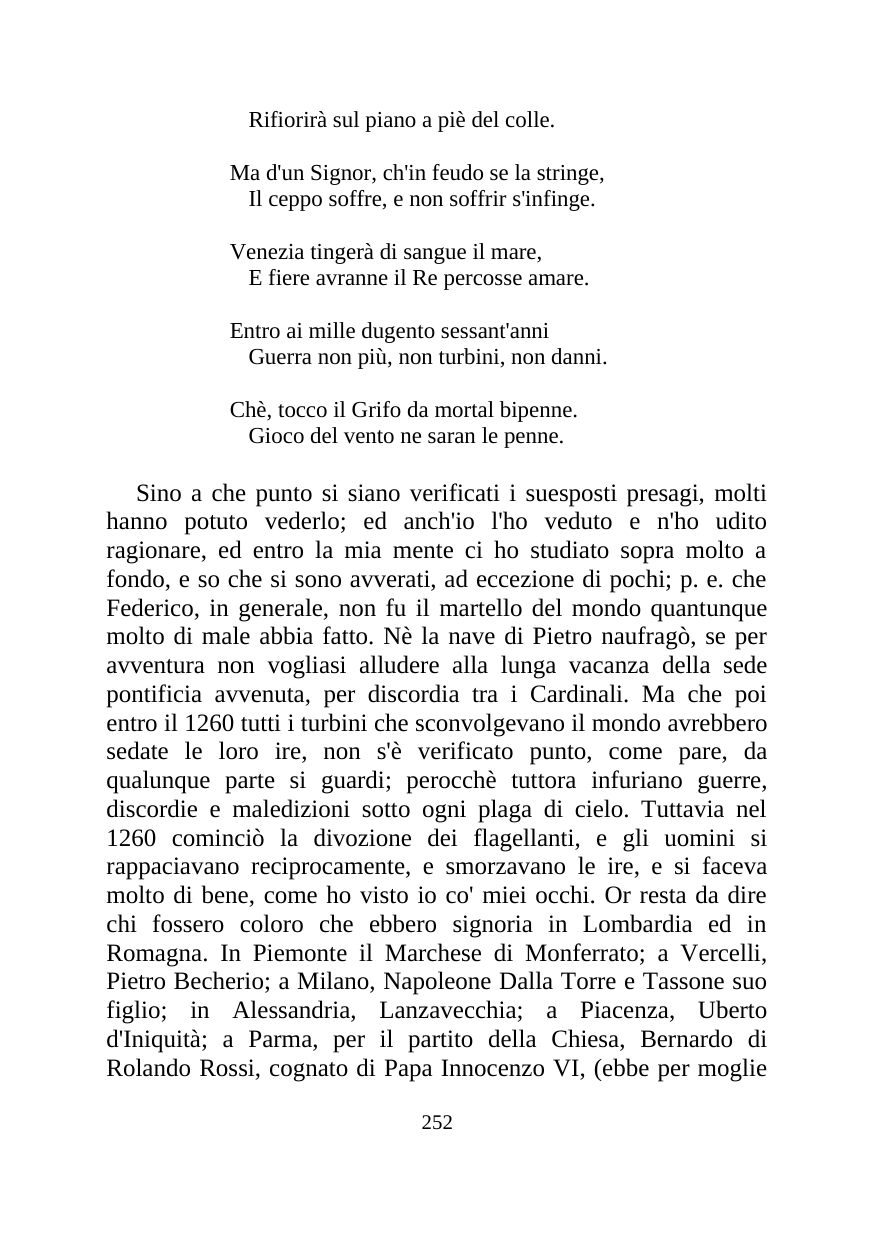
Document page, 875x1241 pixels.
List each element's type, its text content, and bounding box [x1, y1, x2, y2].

text E fiere avranne il Re percosse amare. [219, 264, 768, 291]
text Sino a che punto si siano verificati i suesposti presagi, molti hanno potuto vederlo; ed anch'io l'ho veduto e n'ho udito ragionare, ed entro la mia mente ci ho studiato sopra molto a fondo, e so che si sono avverati, ad eccezione di pochi; p. e. che Federico, in generale, non fu il martello del mondo quantunque molto di male abbia fatto. Nè la nave di Pietro naufragò, se per avventura non vogliasi alludere alla lunga vacanza della sede pontificia avvenuta, per discordia tra i Cardinali. Ma che poi entro il 1260 tutti i turbini che sconvolgevano il mondo avrebbero sedate le loro ire, non s'è verificato punto, come pare, da qualunque parte si guardi; perocchè tuttora infuriano guerre, discordie e maledizioni sotto ogni plaga di cielo. Tuttavia nel 1260 cominciò la divozione dei flagellanti, e gli uomini si rappaciavano reciprocamente, e smorzavano le ire, e si faceva molto di bene, come ho visto io co' miei occhi. Or resta da dire chi fossero coloro che ebbero signoria in Lombardia ed in Romagna. In Piemonte il Marchese di Monferrato; a Vercelli, Pietro Becherio; a Milano, Napoleone Dalla Torre e Tassone suo figlio; in Alessandria, Lanzavecchia; a Piacenza, Uberto d'Iniquità; a Parma, per il partito della Chiesa, Bernardo di Rolando Rossi, cognato di Papa Innocenzo VI, (ebbe per moglie [106, 478, 768, 1081]
text Rifiorirà sul piano a piè del colle. [219, 106, 768, 133]
text Entro ai mille dugento sessant'anni [200, 317, 768, 343]
text Venezia tingerà di sangue il mare, [200, 238, 768, 264]
text Guerra non più, non turbini, non danni. [219, 343, 768, 370]
text Chè, tocco il Grifo da mortal bipenne. [200, 396, 768, 422]
text Il ceppo soffre, e non soffrir s'infinge. [219, 185, 768, 212]
text Ma d'un Signor, ch'in feudo se la stringe, [200, 159, 768, 185]
text Gioco del vento ne saran le penne. [219, 422, 768, 449]
